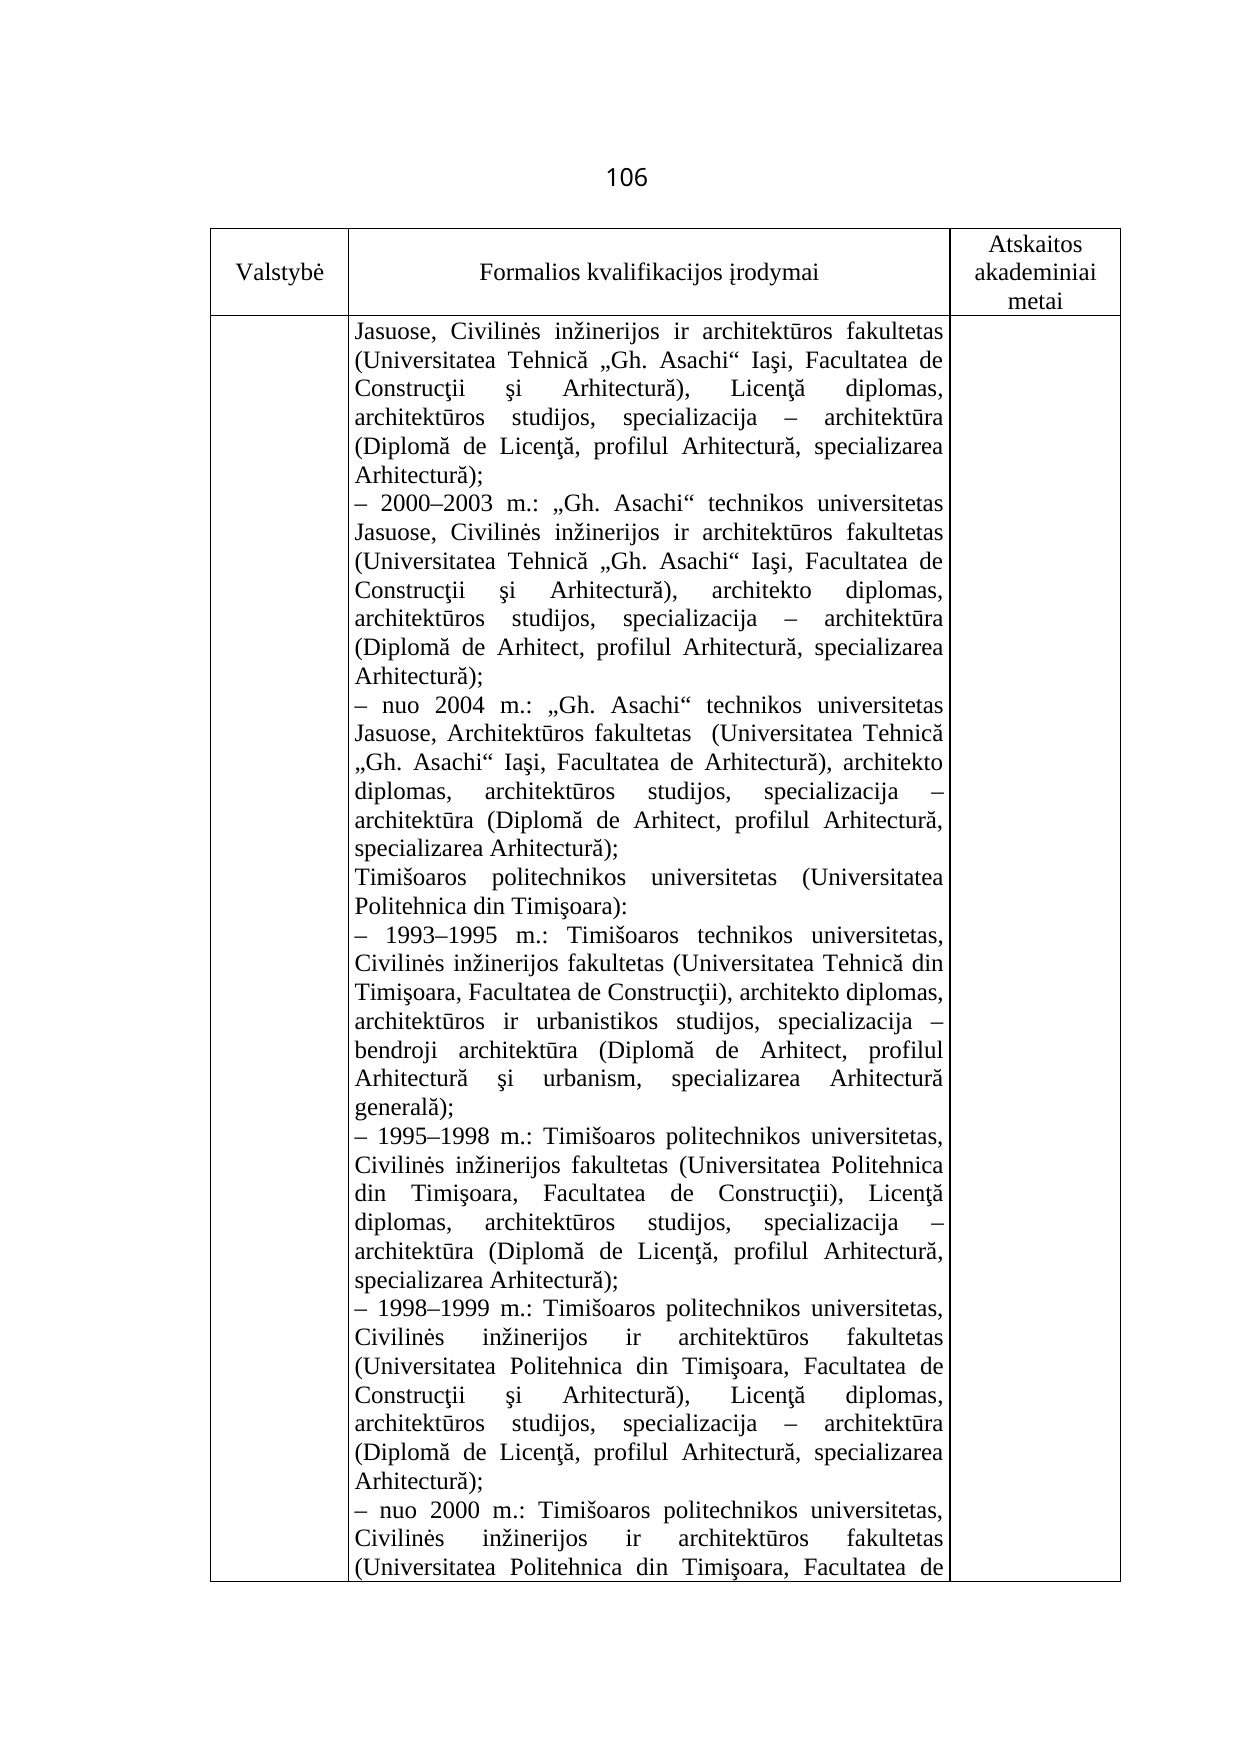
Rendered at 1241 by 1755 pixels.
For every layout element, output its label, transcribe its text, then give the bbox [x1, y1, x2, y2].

table_header Formalios kvalifikacijos įrodymai [349, 229, 949, 315]
table_cell [211, 316, 348, 1581]
table_header Atskaitos akademiniai metai [951, 229, 1120, 315]
table_header Valstybė [211, 229, 348, 315]
table_cell Jasuose, Civilinės inžinerijos ir architektūros fakultetas (Universitatea Tehnică „Gh. Asachi“ Iaşi, Facultatea de Construcţii şi Arhitectură), Licenţă diplomas, architektūros studijos, specializacija – architektūra (Diplomă de Licenţă, profilul Arhitectură, specializarea Arhitectură); – 2000–2003 m.: „Gh. Asachi“ technikos universitetas Jasuose, Civilinės inžinerijos ir architektūros fakultetas (Universitatea Tehnică „Gh. Asachi“ Iaşi, Facultatea de Construcţii şi Arhitectură), architekto diplomas, architektūros studijos, specializacija – architektūra (Diplomă de Arhitect, profilul Arhitectură, specializarea Arhitectură); – nuo 2004 m.: „Gh. Asachi“ technikos universitetas Jasuose, Architektūros fakultetas (Universitatea Tehnică „Gh. Asachi“ Iaşi, Facultatea de Arhitectură), architekto diplomas, architektūros studijos, specializacija – architektūra (Diplomă de Arhitect, profilul Arhitectură, specializarea Arhitectură); Timišoaros politechnikos universitetas (Universitatea Politehnica din Timişoara): – 1993–1995 m.: Timišoaros technikos universitetas, Civilinės inžinerijos fakultetas (Universitatea Tehnică din Timişoara, Facultatea de Construcţii), architekto diplomas, architektūros ir urbanistikos studijos, specializacija – bendroji architektūra (Diplomă de Arhitect, profilul Arhitectură şi urbanism, specializarea Arhitectură generală); – 1995–1998 m.: Timišoaros politechnikos universitetas, Civilinės inžinerijos fakultetas (Universitatea Politehnica din Timişoara, Facultatea de Construcţii), Licenţă diplomas, architektūros studijos, specializacija – architektūra (Diplomă de Licenţă, profilul Arhitectură, specializarea Arhitectură); – 1998–1999 m.: Timišoaros politechnikos universitetas, Civilinės inžinerijos ir architektūros fakultetas (Universitatea Politehnica din Timişoara, Facultatea de Construcţii şi Arhitectură), Licenţă diplomas, architektūros studijos, specializacija – architektūra (Diplomă de Licenţă, profilul Arhitectură, specializarea Arhitectură); – nuo 2000 m.: Timišoaros politechnikos universitetas, Civilinės inžinerijos ir architektūros fakultetas (Universitatea Politehnica din Timişoara, Facultatea de [349, 316, 949, 1581]
table_cell [951, 316, 1120, 1581]
